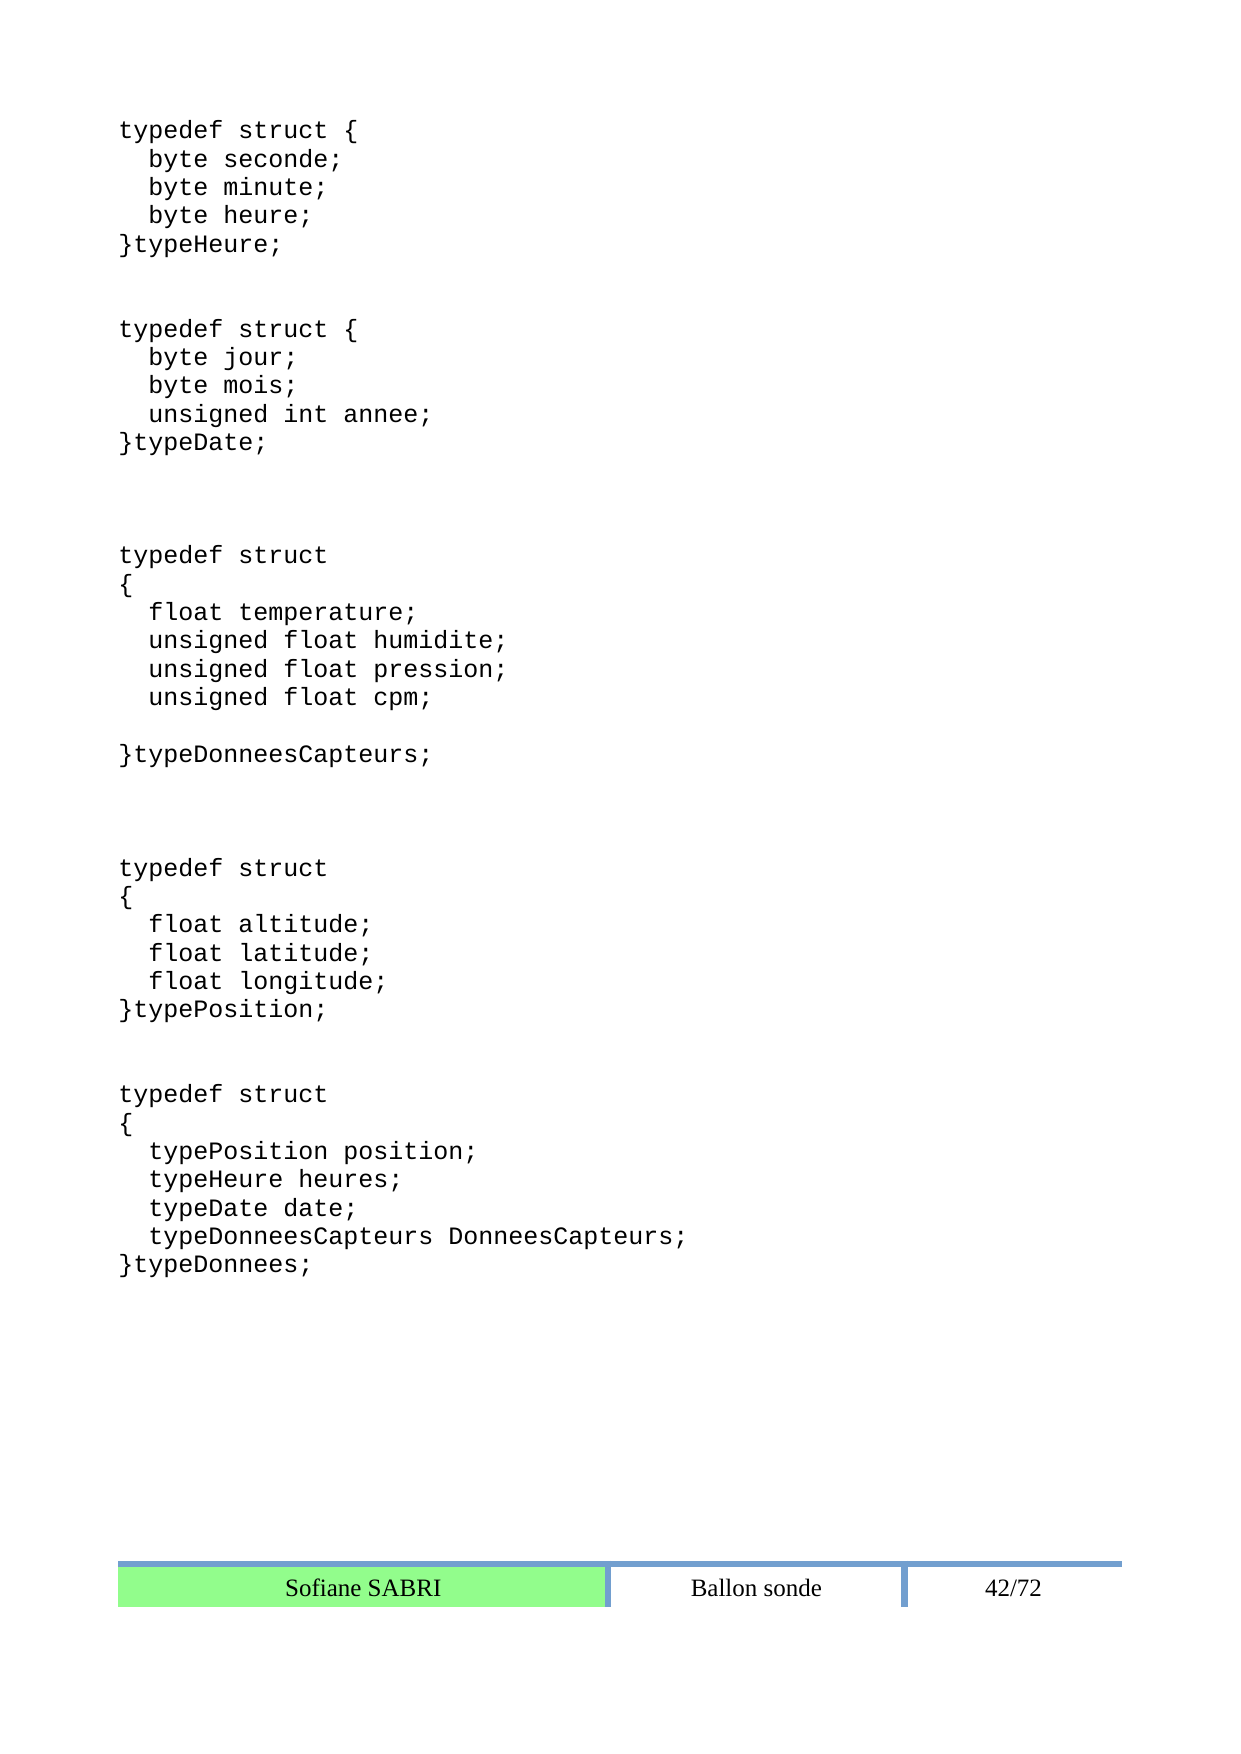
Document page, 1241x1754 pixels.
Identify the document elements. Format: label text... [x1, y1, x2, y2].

text }typeDonnees; [118, 1252, 1122, 1280]
text float temperature; [118, 600, 1122, 628]
text { [118, 1110, 1122, 1138]
text unsigned int annee; [118, 401, 1122, 430]
text { [118, 883, 1122, 912]
text unsigned float cpm; [118, 685, 1122, 713]
text }typePosition; [118, 997, 1122, 1025]
text float altitude; [118, 912, 1122, 940]
text { [118, 571, 1122, 600]
text }typeDonneesCapteurs; [118, 741, 1122, 770]
text }typeHeure; [118, 231, 1122, 260]
text typeHeure heures; [118, 1167, 1122, 1195]
text typedef struct { [118, 316, 1122, 345]
text typeDate date; [118, 1195, 1122, 1223]
text byte jour; [118, 345, 1122, 373]
text typeDonneesCapteurs DonneesCapteurs; [118, 1223, 1122, 1252]
text }typeDate; [118, 430, 1122, 458]
text float latitude; [118, 940, 1122, 968]
text byte seconde; [118, 146, 1122, 175]
text unsigned float humidite; [118, 628, 1122, 656]
text typedef struct { [118, 118, 1122, 146]
text typedef struct [118, 855, 1122, 883]
text float longitude; [118, 968, 1122, 997]
text byte mois; [118, 373, 1122, 401]
text typedef struct [118, 543, 1122, 571]
text unsigned float pression; [118, 656, 1122, 685]
text typePosition position; [118, 1138, 1122, 1167]
text byte heure; [118, 203, 1122, 231]
text byte minute; [118, 175, 1122, 203]
text typedef struct [118, 1082, 1122, 1110]
